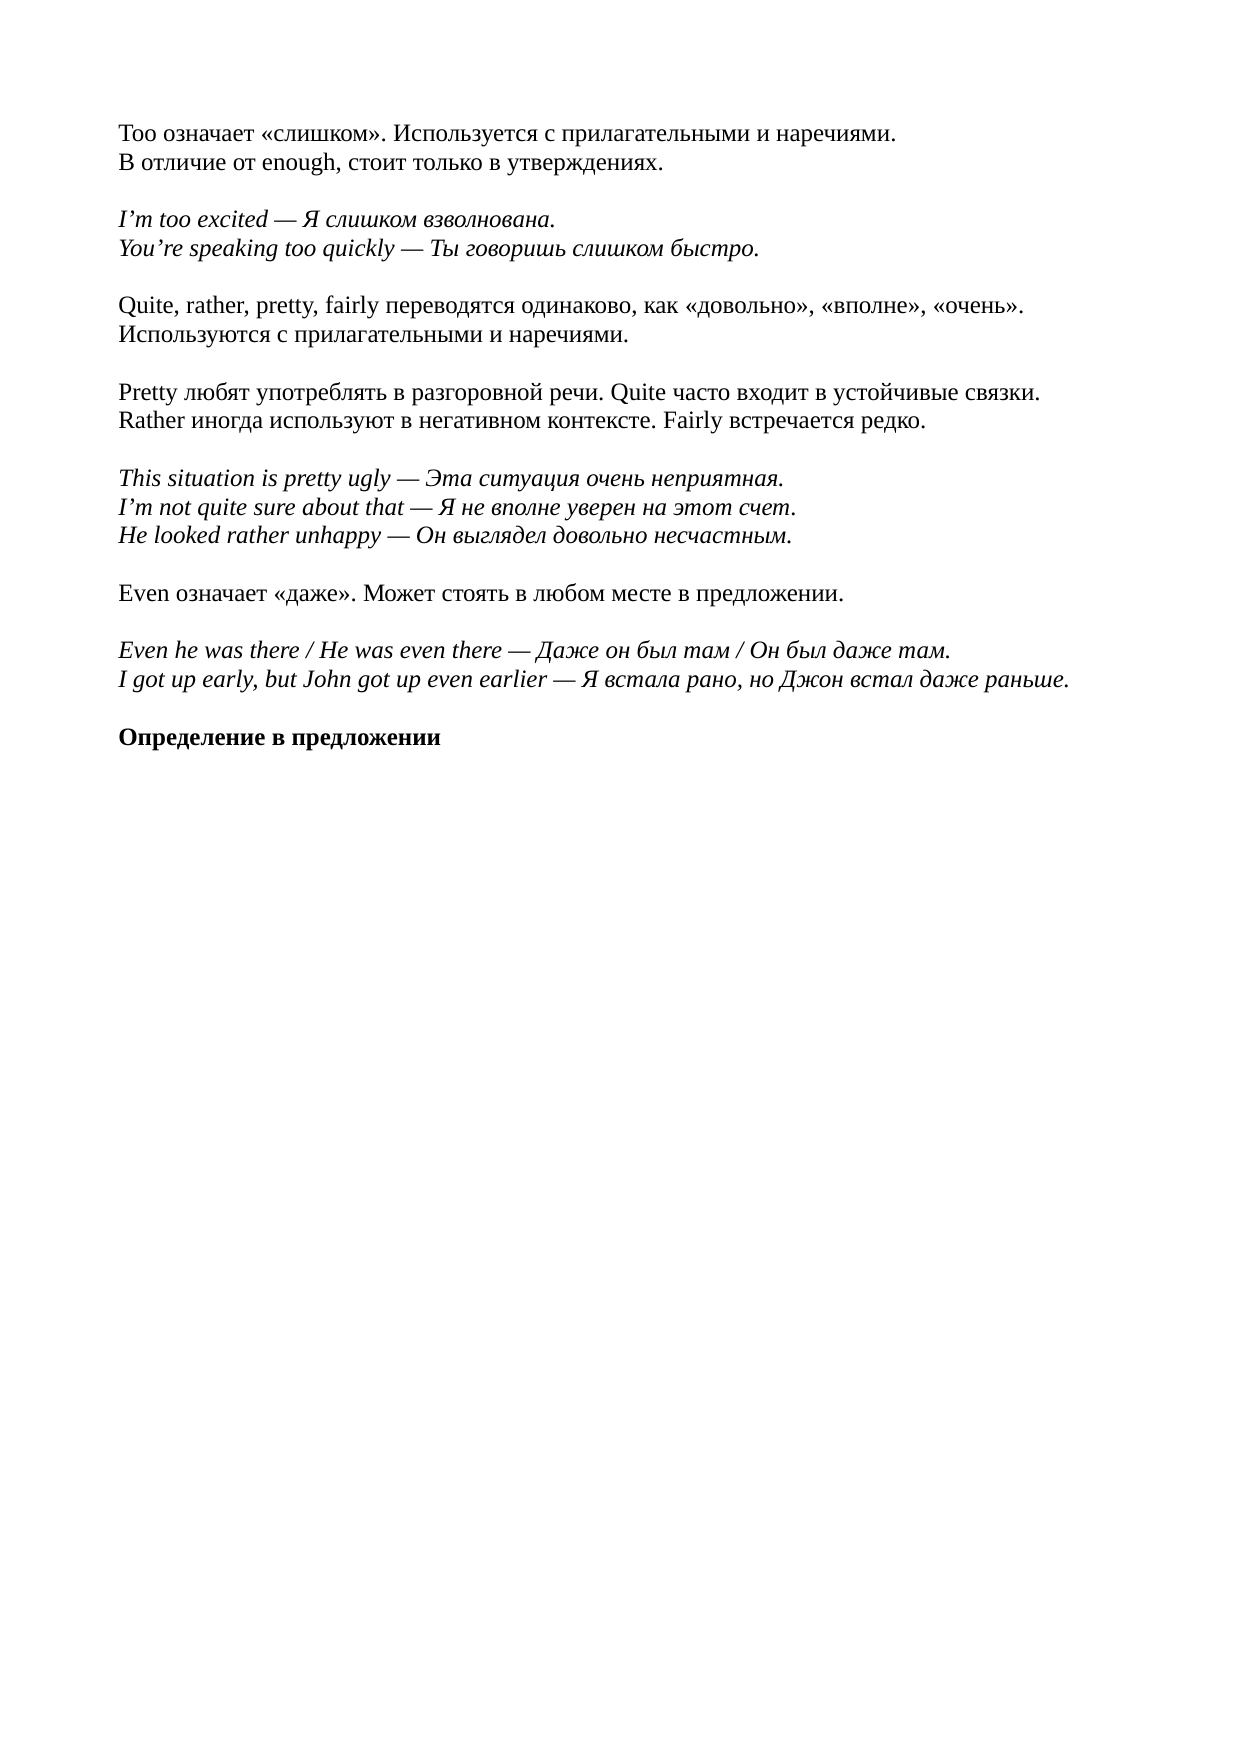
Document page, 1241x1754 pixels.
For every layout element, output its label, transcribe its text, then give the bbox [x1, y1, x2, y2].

text Rather иногда используют в негативном контексте. Fairly встречается редко. [118, 406, 1122, 434]
text Even he was there / He was even there — Даже он был там / Он был даже там. [118, 636, 1122, 664]
text I got up early, but John got up even earlier — Я встала рано, но Джон встал даже раньше. [118, 664, 1122, 693]
text Определение в предложении [118, 722, 1122, 751]
text Quite, rather, pretty, fairly переводятся одинаково, как «довольно», «вполне», «очень». [118, 291, 1122, 319]
text This situation is pretty ugly — Эта ситуация очень неприятная. [118, 463, 1122, 492]
text Используются с прилагательными и наречиями. [118, 319, 1122, 348]
text Even означает «даже». Может стоять в любом месте в предложении. [118, 578, 1122, 607]
text I’m too excited — Я слишком взволнована. [118, 204, 1122, 233]
text В отличие от enough, стоит только в утверждениях. [118, 147, 1122, 176]
text Pretty любят употреблять в разгоровной речи. Quite часто входит в устойчивые связки. [118, 377, 1122, 406]
text I’m not quite sure about that — Я не вполне уверен на этот счет. [118, 492, 1122, 521]
text He looked rather unhappy — Он выглядел довольно несчастным. [118, 521, 1122, 549]
text Too означает «слишком». Используется с прилагательными и наречиями. [118, 118, 1122, 147]
text You’re speaking too quickly — Ты говоришь слишком быстро. [118, 233, 1122, 262]
